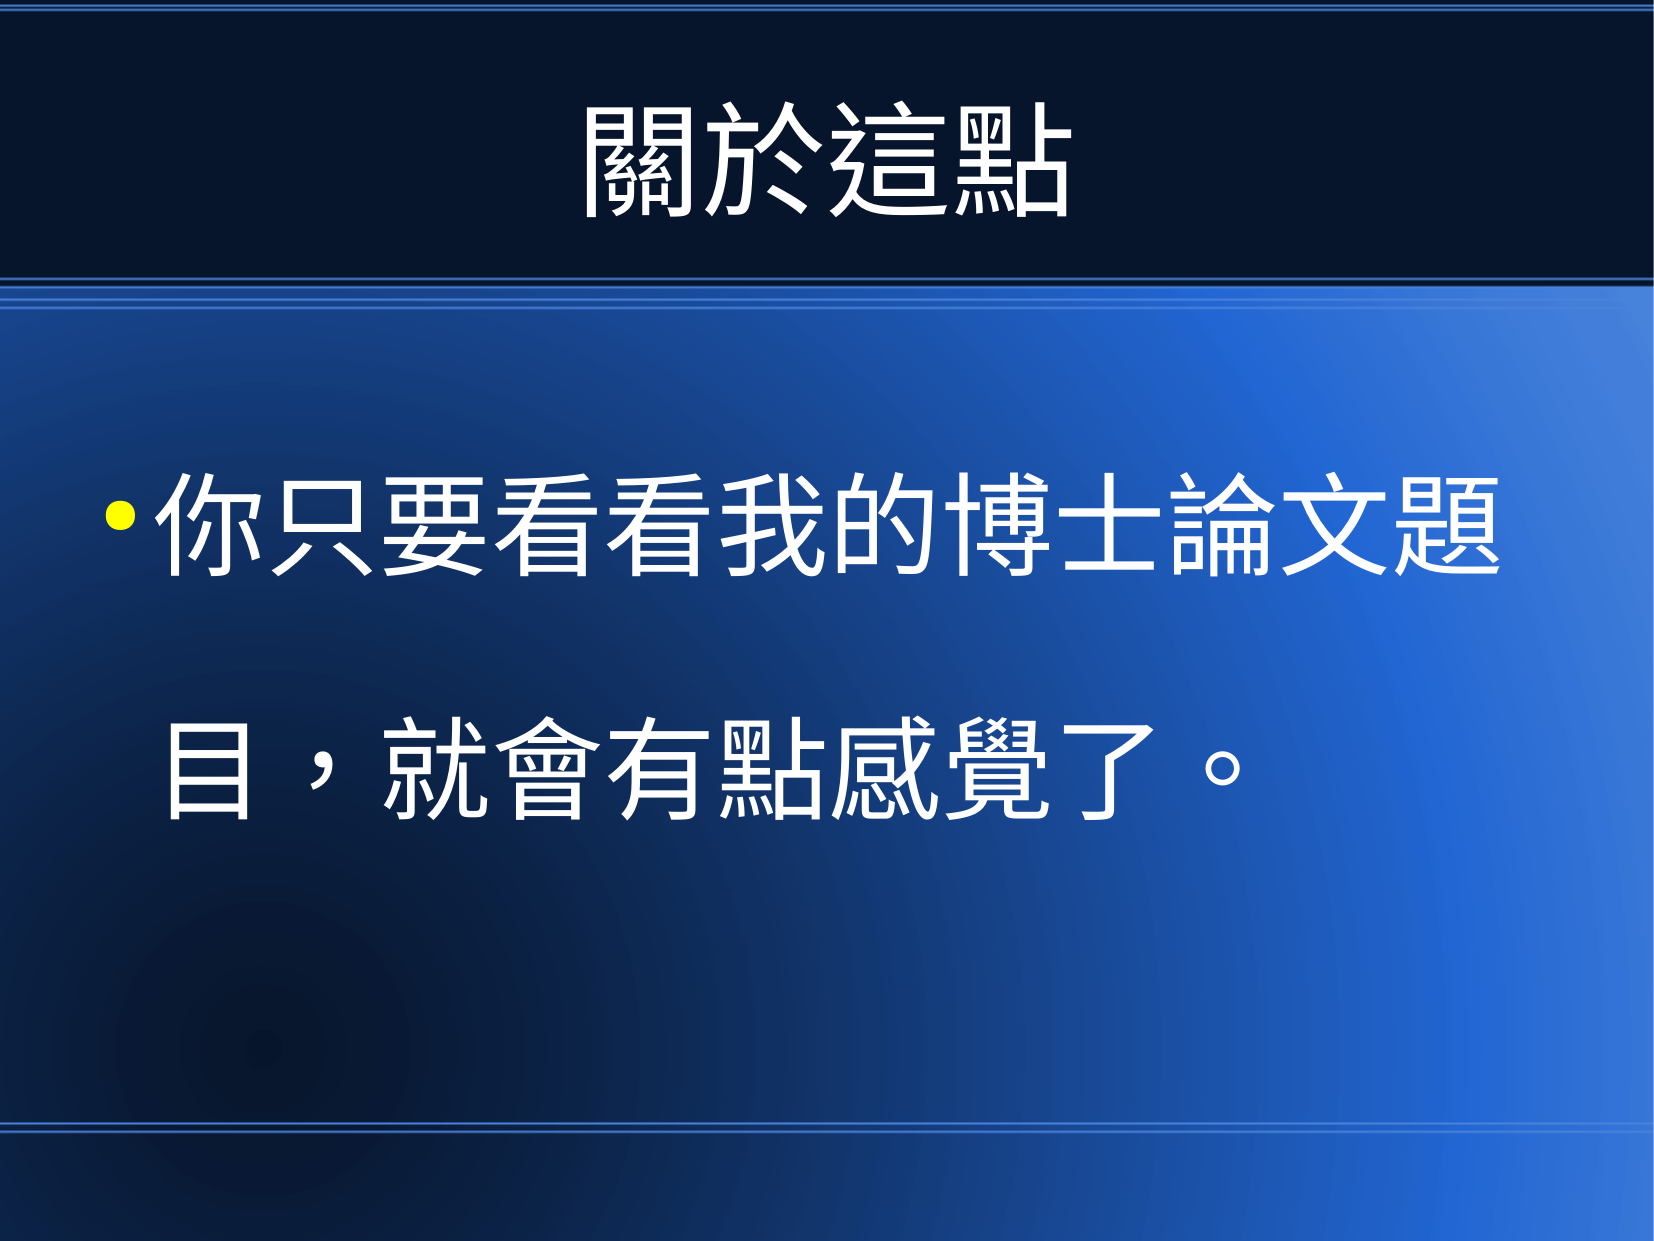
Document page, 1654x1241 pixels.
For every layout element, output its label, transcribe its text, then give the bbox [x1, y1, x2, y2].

list 你只要看看我的博士論文題目，就會有點感覺了。 [82, 355, 1571, 1241]
picture [0, 0, 1654, 1241]
title 關於這點 [82, 49, 1571, 257]
